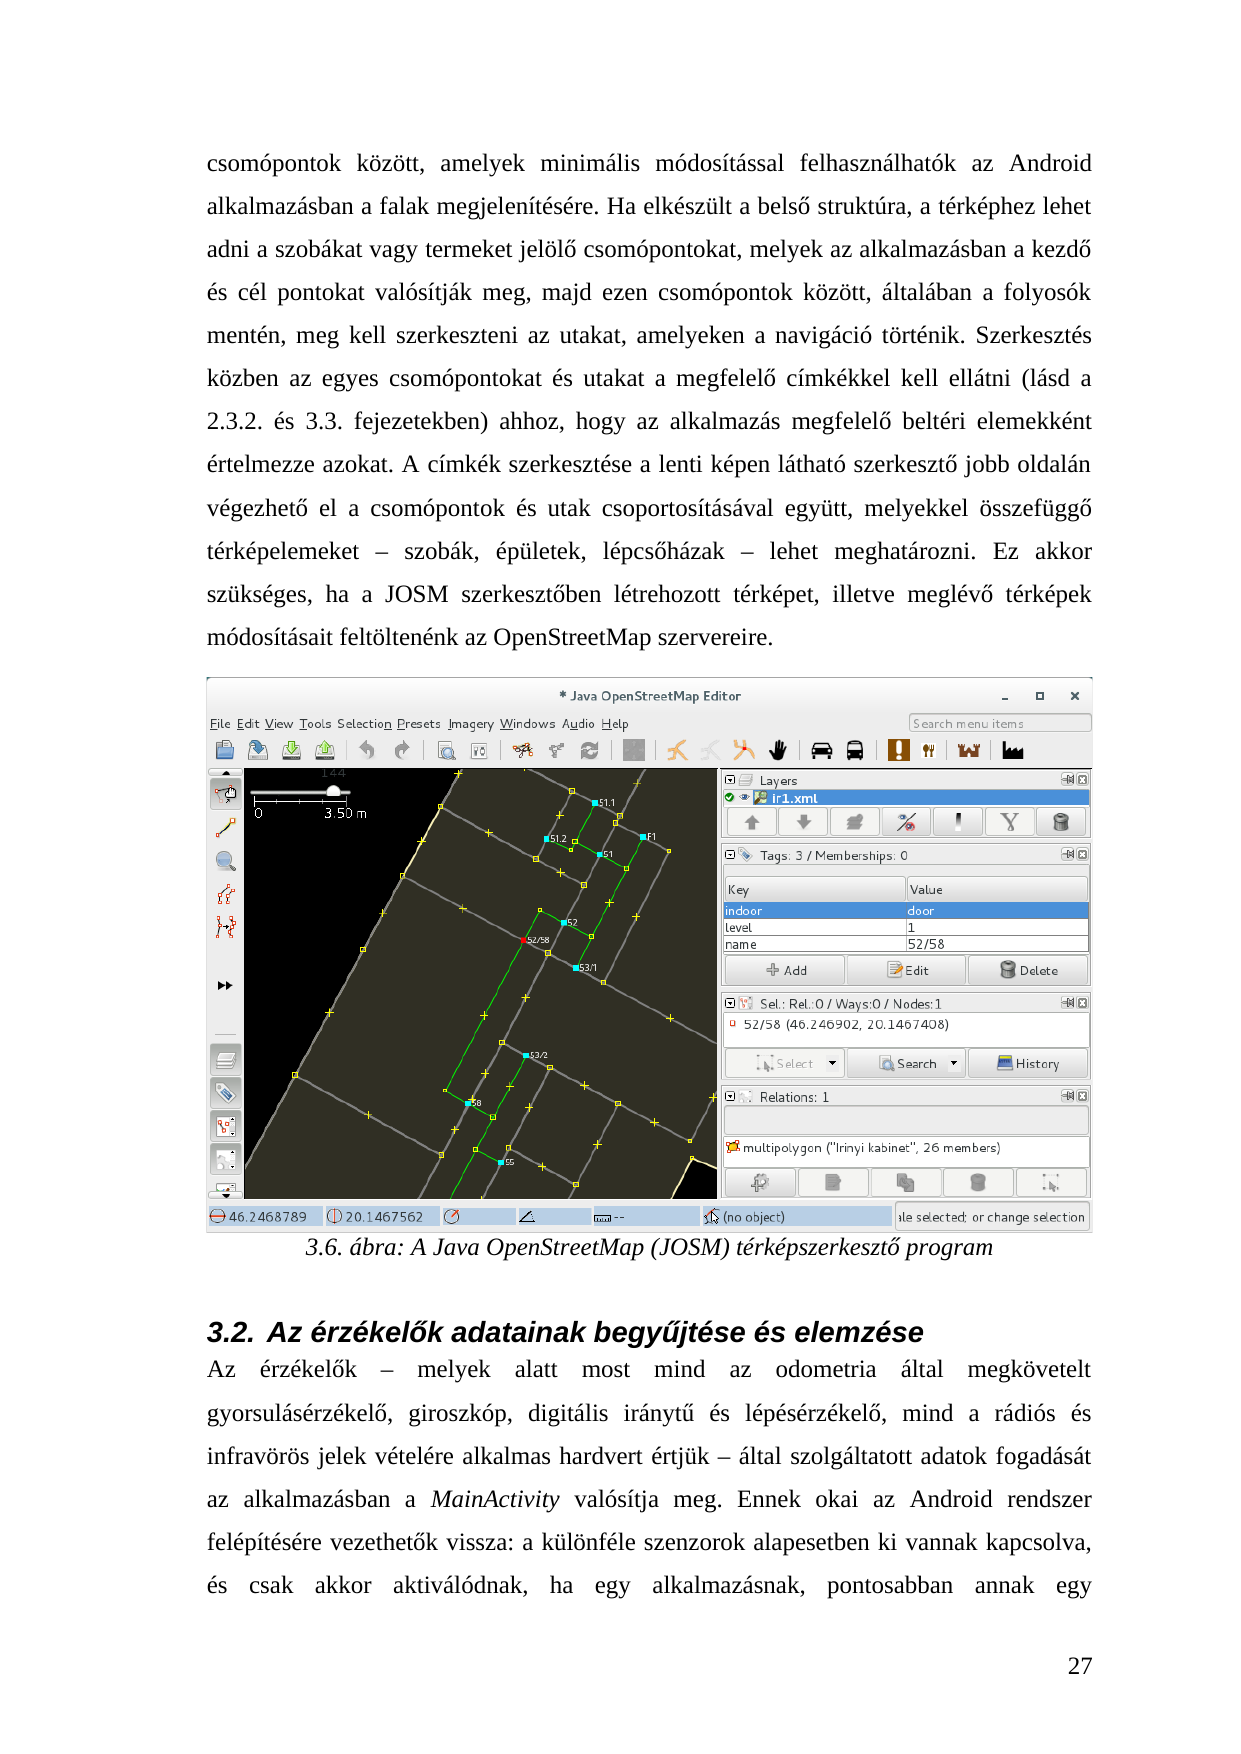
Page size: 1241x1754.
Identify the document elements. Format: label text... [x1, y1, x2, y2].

table_header [207, 665, 1093, 677]
text csomópontok között, amelyek minimális módosítással felhasználhatók az Android alkalmazásban a falak megjelenítésére. Ha elkészült a belső struktúra, a térképhez lehet adni a szobákat vagy termeket jelölő csomópontokat, melyek az alkalmazásban a kezdő és cél pontokat valósítják meg, majd ezen csomópontok között, általában a folyosók mentén, meg kell szerkeszteni az utakat, amelyeken a navigáció történik. Szerkesztés közben az egyes csomópontokat és utakat a megfelelő címkékkel kell ellátni (lásd a 2.3.2. és 3.3. fejezetekben) ahhoz, hogy az alkalmazás megfelelő beltéri elemekként értelmezze azokat. A címkék szerkesztése a lenti képen látható szerkesztő jobb oldalán végezhető el a csomópontok és utak csoportosításával együtt, melyekkel összefüggő térképelemeket – szobák, épületek, lépcsőházak – lehet meghatározni. Ez akkor szükséges, ha a JOSM szerkesztőben létrehozott térképet, illetve meglévő térképek módosításait feltöltenénk az OpenStreetMap szervereire. [207, 148, 1093, 651]
picture [206, 677, 1093, 1233]
text Az érzékelők – melyek alatt most mind az odometria által megkövetelt gyorsulásérzékelő, giroszkóp, digitális iránytű és lépésérzékelő, mind a rádiós és infravörös jelek vételére alkalmas hardvert értjük – által szolgáltatott adatok fogadását az alkalmazásban a MainActivity valósítja meg. Ennek okai az Android rendszer felépítésére vezethetők vissza: a különféle szenzorok alapesetben ki vannak kapcsolva, és csak akkor aktiválódnak, ha egy alkalmazásnak, pontosabban annak egy [207, 1354, 1093, 1599]
subtitle Az érzékelők adatainak begyűjtése és elemzése [207, 1315, 1093, 1348]
table_header [207, 1233, 1093, 1290]
